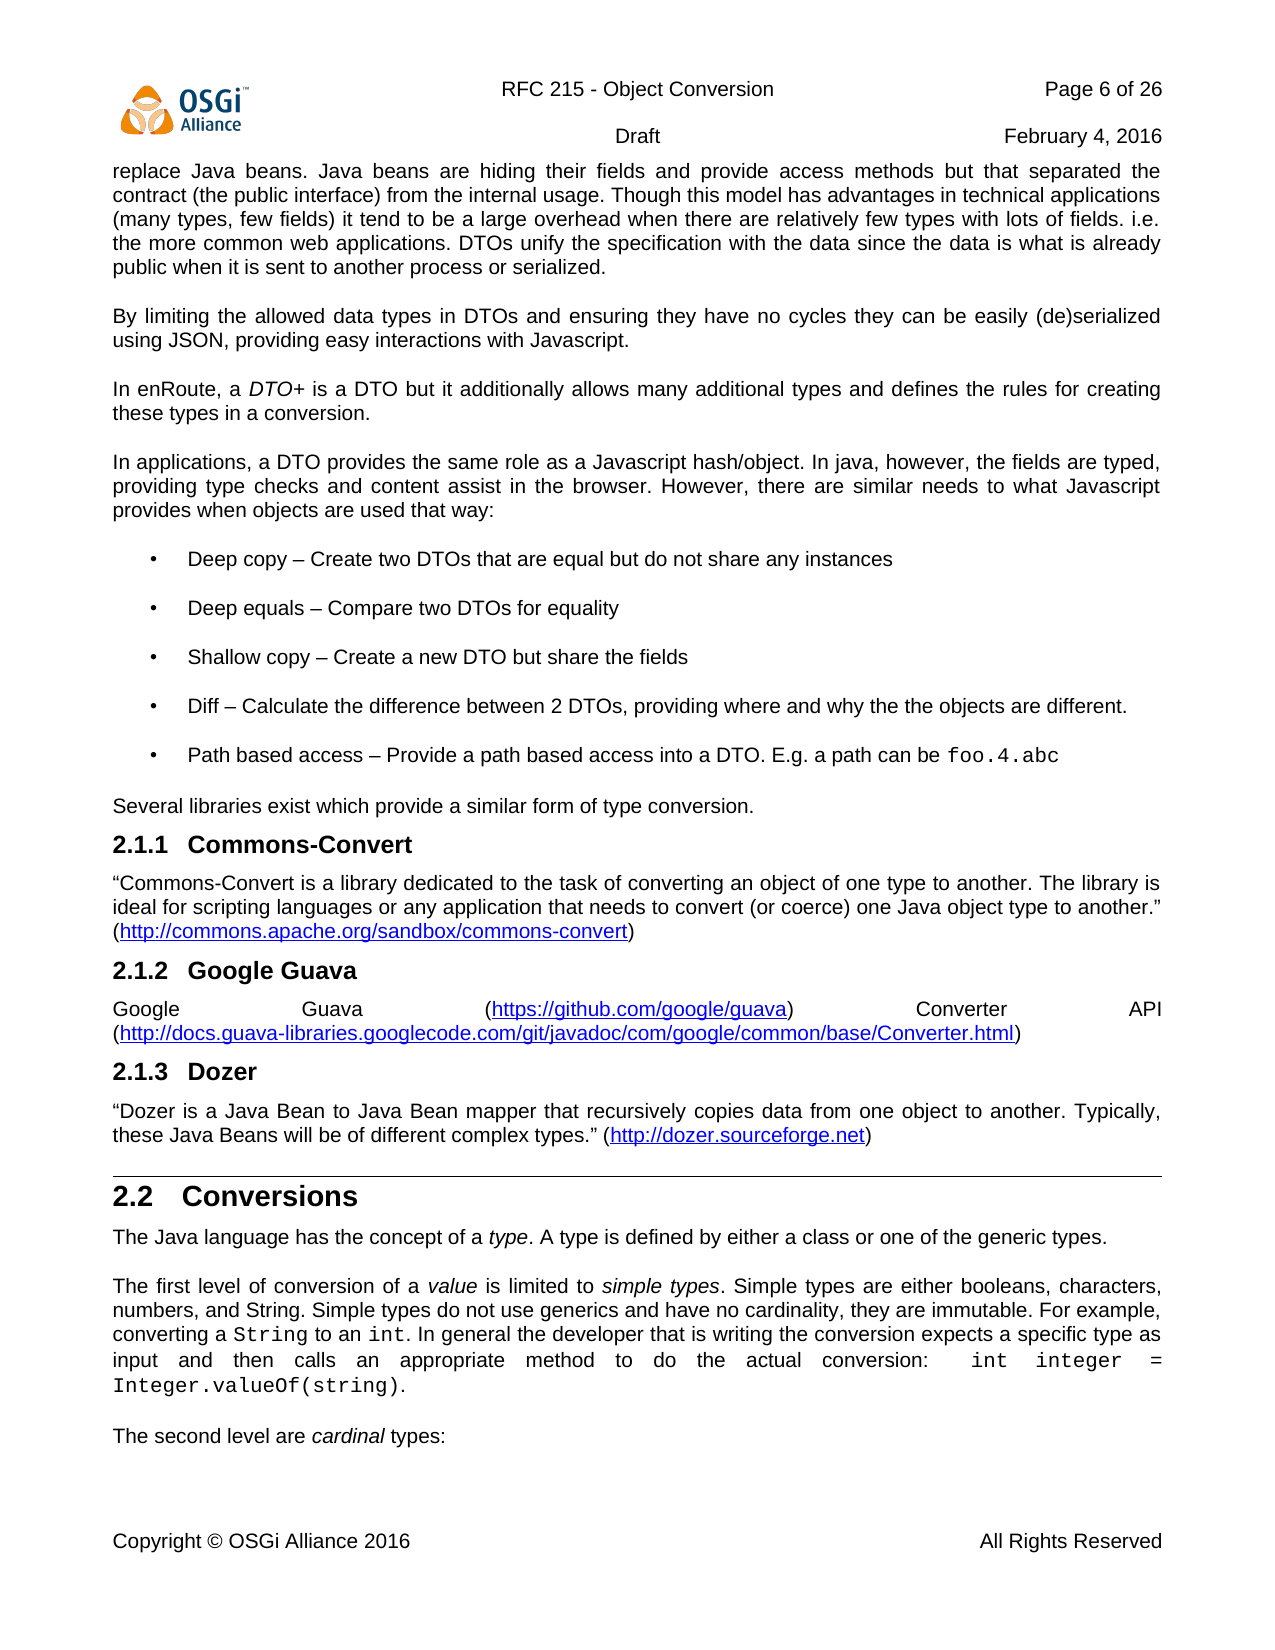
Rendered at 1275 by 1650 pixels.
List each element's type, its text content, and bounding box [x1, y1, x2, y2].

list Shallow copy – Create a new DTO but share the fields [150, 644, 1162, 669]
text The second level are cardinal types: [112, 1424, 1162, 1448]
text Several libraries exist which provide a similar form of type conversion. [112, 793, 1162, 817]
list Deep equals – Compare two DTOs for equality [150, 596, 1162, 619]
subtitle Commons-Convert [112, 830, 1162, 859]
list Deep copy – Create two DTOs that are equal but do not share any instances [150, 546, 1162, 571]
text “Commons-Convert is a library dedicated to the task of converting an object of one type to another. The library is ideal for scripting languages or any application that needs to convert (or coerce) one Java object type to another.” (http://commons.apache.org/sandbox/commons-convert) [112, 871, 1162, 943]
text Google Guava (https://github.com/google/guava) Converter API (http://docs.guava-libraries.googlecode.com/git/javadoc/com/google/common/base/Converter.html) [112, 997, 1162, 1045]
subtitle Conversions [112, 1177, 1162, 1212]
subtitle Dozer [112, 1057, 1162, 1086]
text The first level of conversion of a value is limited to simple types. Simple types are either booleans, characters, numbers, and String. Simple types do not use generics and have no cardinality, they are immutable. For example, converting a String to an int. In general the developer that is writing the conversion expects a specific type as input and then calls an appropriate method to do the actual conversion: int integer = Integer.valueOf(string). [112, 1274, 1162, 1399]
text In enRoute, a DTO+ is a DTO but it additionally allows many additional types and defines the rules for creating these types in a conversion. [112, 377, 1162, 424]
text “Dozer is a Java Bean to Java Bean mapper that recursively copies data from one object to another. Typically, these Java Beans will be of different complex types.” (http://dozer.sourceforge.net) [112, 1098, 1162, 1146]
text In applications, a DTO provides the same role as a Javascript hash/object. In java, however, the fields are typed, providing type checks and content assist in the browser. However, there are similar needs to what Javascript provides when objects are used that way: [112, 449, 1162, 521]
text The Java language has the concept of a type. A type is defined by either a class or one of the generic types. [112, 1225, 1162, 1249]
picture [113, 78, 257, 142]
subtitle Google Guava [112, 956, 1162, 984]
text By limiting the allowed data types in DTOs and ensuring they have no cycles they can be easily (de)serialized using JSON, providing easy interactions with Javascript. [112, 304, 1162, 352]
list Path based access – Provide a path based access into a DTO. E.g. a path can be foo.4.abc [150, 743, 1162, 768]
list Diff – Calculate the difference between 2 DTOs, providing where and why the the objects are different. [150, 694, 1162, 718]
text replace Java beans. Java beans are hiding their fields and provide access methods but that separated the contract (the public interface) from the internal usage. Though this model has advantages in technical applications (many types, few fields) it tend to be a large overhead when there are relatively few types with lots of fields. i.e. the more common web applications. DTOs unify the specification with the data since the data is what is already public when it is sent to another process or serialized. [112, 159, 1162, 279]
